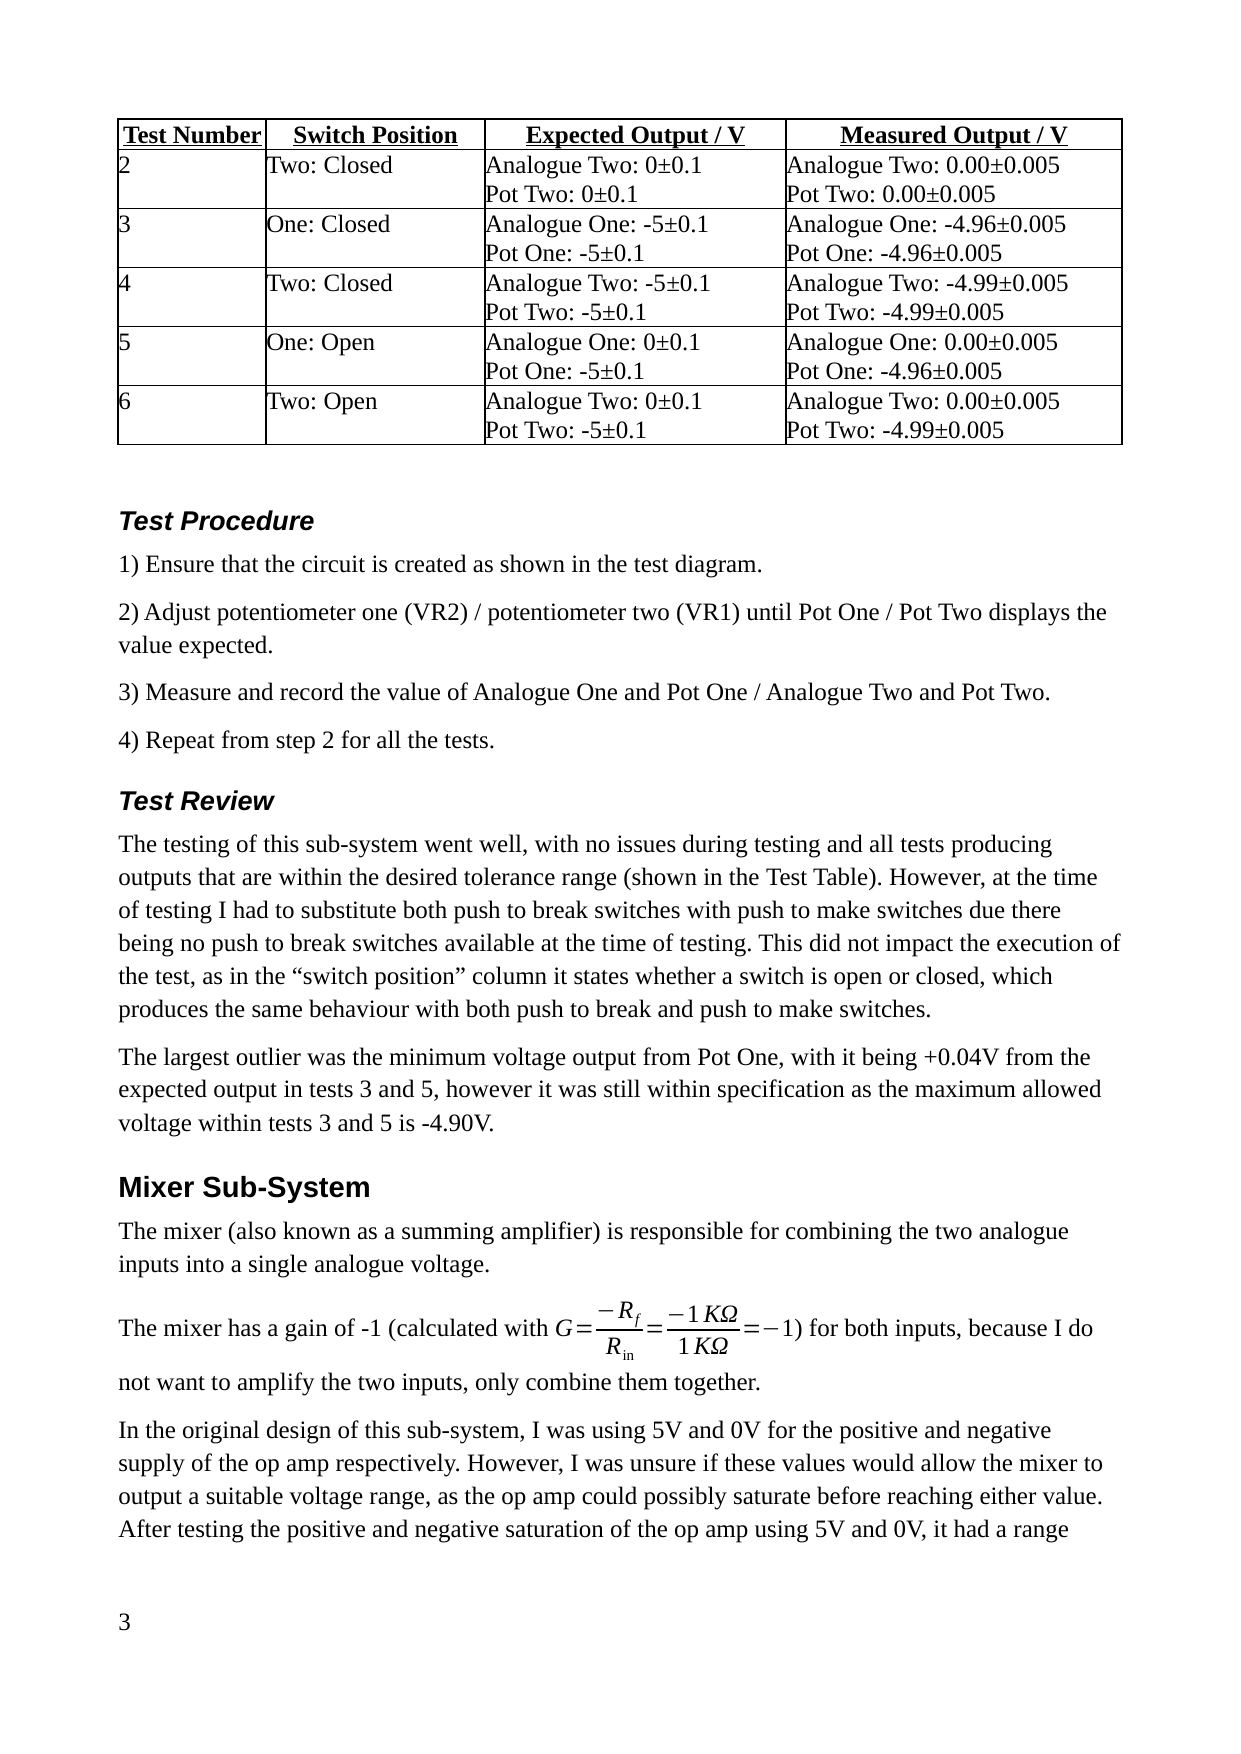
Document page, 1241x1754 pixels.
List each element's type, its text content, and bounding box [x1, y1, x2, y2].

table_cell Analogue One: -4.96±0.005 Pot One: -4.96±0.005 [787, 209, 1121, 267]
table_header Measured Output / V [787, 120, 1121, 148]
table_cell One: Open [267, 327, 484, 385]
text 2) Adjust potentiometer one (VR2) / potentiometer two (VR1) until Pot One / Pot Two displays the value expected. [118, 597, 1122, 658]
table_cell Two: Closed [267, 150, 484, 207]
text The mixer has a gain of -1 (calculated with ) for both inputs, because I do not want to amplify the two inputs, only combine them together. [118, 1296, 1122, 1396]
table_cell Two: Closed [267, 268, 484, 326]
subtitle Mixer Sub-System [118, 1170, 1122, 1203]
table_cell Analogue Two: -5±0.1 Pot Two: -5±0.1 [486, 268, 785, 326]
table_header Switch Position [267, 120, 484, 148]
table_cell Analogue One: -5±0.1 Pot One: -5±0.1 [486, 209, 785, 267]
table_cell Analogue Two: 0.00±0.005 Pot Two: -4.99±0.005 [787, 386, 1121, 444]
text 4) Repeat from step 2 for all the tests. [118, 725, 1122, 754]
text 3) Measure and record the value of Analogue One and Pot One / Analogue Two and Pot Two. [118, 677, 1122, 706]
table_cell 5 [119, 327, 265, 385]
text The largest outlier was the minimum voltage output from Pot One, with it being +0.04V from the expected output in tests 3 and 5, however it was still within specification as the maximum allowed voltage within tests 3 and 5 is -4.90V. [118, 1042, 1122, 1136]
table_header Expected Output / V [486, 120, 785, 148]
table_header Test Number [119, 120, 265, 148]
table_cell Analogue One: 0±0.1 Pot One: -5±0.1 [486, 327, 785, 385]
table_cell 2 [119, 150, 265, 207]
table_cell 6 [119, 386, 265, 444]
text The mixer (also known as a summing amplifier) is responsible for combining the two analogue inputs into a single analogue voltage. [118, 1216, 1122, 1278]
table_cell 3 [119, 209, 265, 267]
table_cell Analogue Two: 0.00±0.005 Pot Two: 0.00±0.005 [787, 150, 1121, 207]
table_cell Analogue Two: 0±0.1 Pot Two: 0±0.1 [486, 150, 785, 207]
text In the original design of this sub-system, I was using 5V and 0V for the positive and negative supply of the op amp respectively. However, I was unsure if these values would allow the mixer to output a suitable voltage range, as the op amp could possibly saturate before reaching either value. After testing the positive and negative saturation of the op amp using 5V and 0V, it had a range [118, 1415, 1122, 1543]
subtitle Test Review [118, 785, 1122, 816]
table_cell Analogue One: 0.00±0.005 Pot One: -4.96±0.005 [787, 327, 1121, 385]
table_cell 4 [119, 268, 265, 326]
text The testing of this sub-system went well, with no issues during testing and all tests producing outputs that are within the desired tolerance range (shown in the Test Table). However, at the time of testing I had to substitute both push to break switches with push to make switches due there being no push to break switches available at the time of testing. This did not impact the execution of the test, as in the “switch position” column it states whether a switch is open or closed, which produces the same behaviour with both push to break and push to make switches. [118, 829, 1122, 1023]
table_cell Two: Open [267, 386, 484, 444]
subtitle Test Procedure [118, 505, 1122, 537]
text 1) Ensure that the circuit is created as shown in the test diagram. [118, 549, 1122, 578]
table_cell Analogue Two: 0±0.1 Pot Two: -5±0.1 [486, 386, 785, 444]
table_cell Analogue Two: -4.99±0.005 Pot Two: -4.99±0.005 [787, 268, 1121, 326]
table_cell One: Closed [267, 209, 484, 267]
